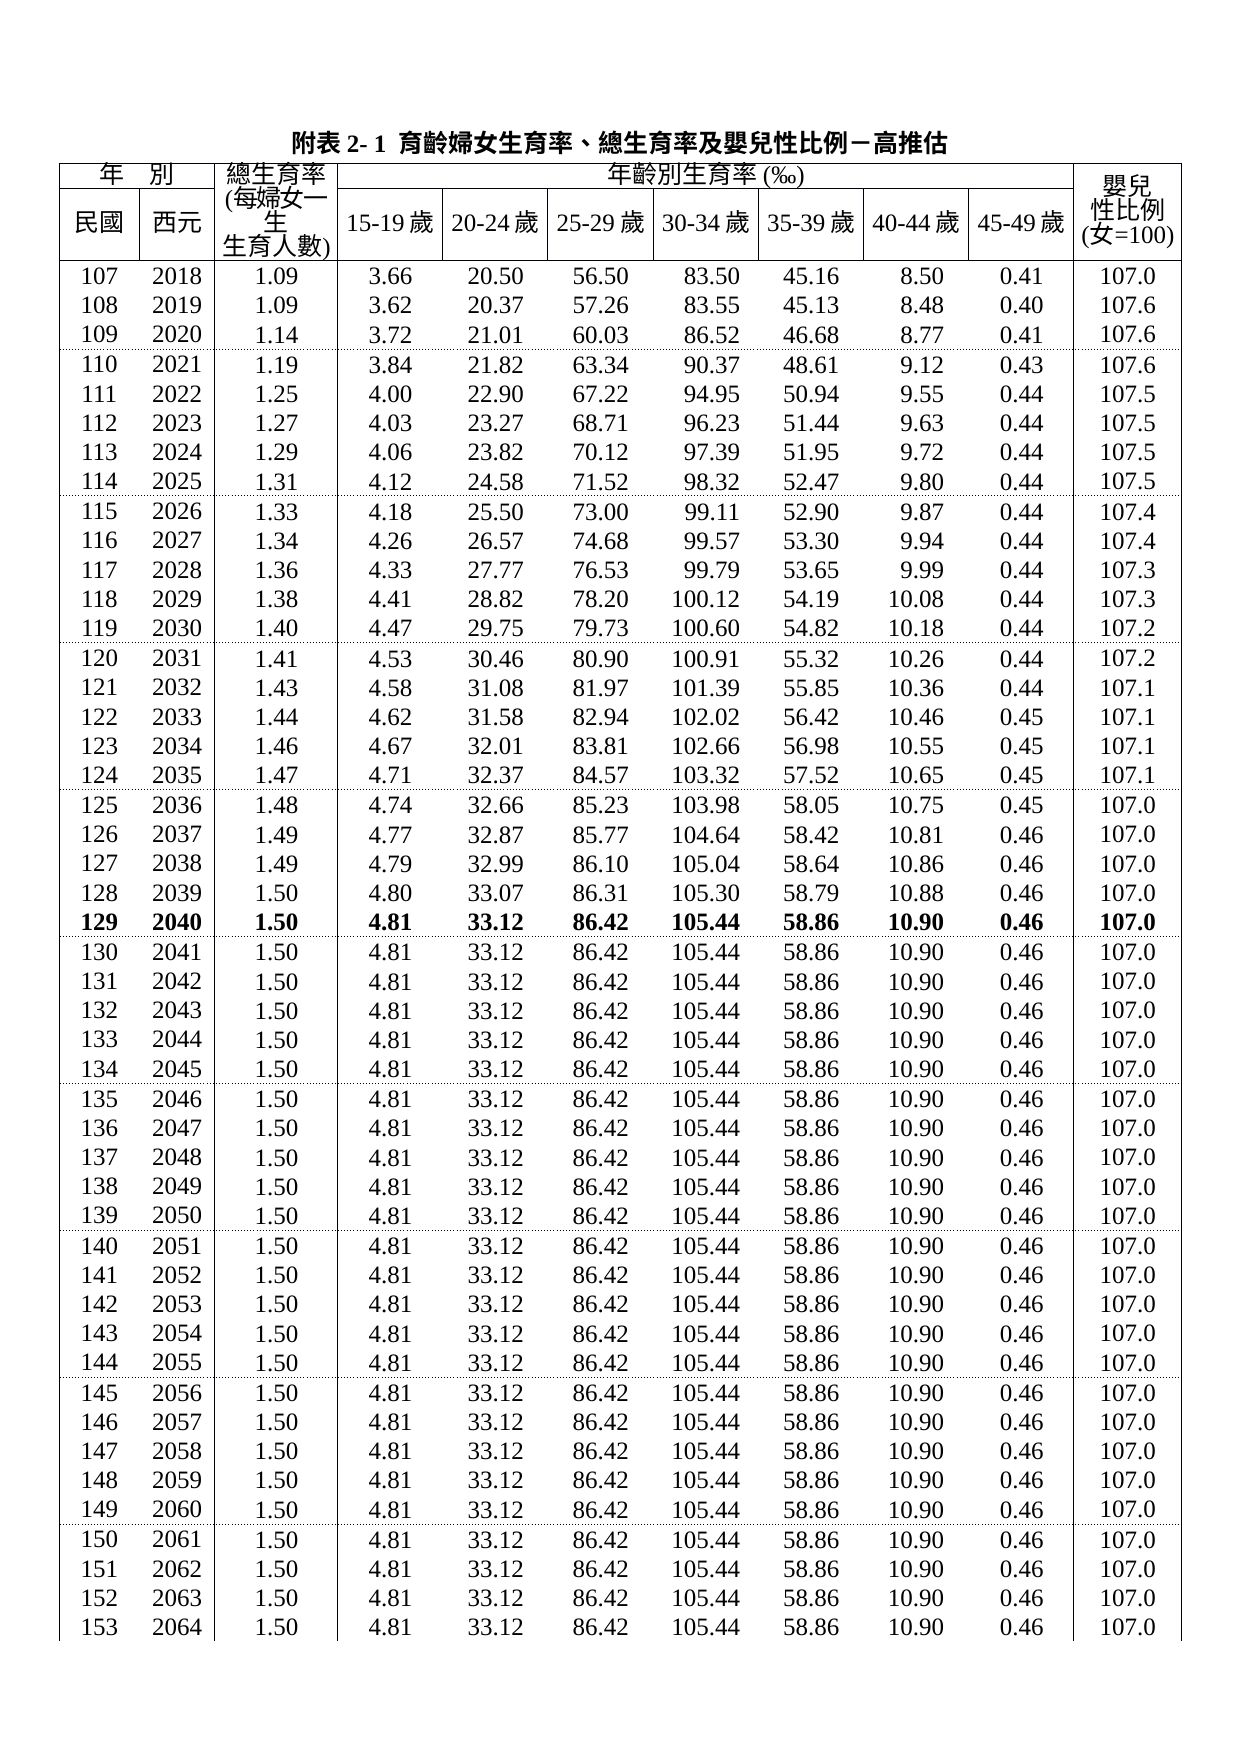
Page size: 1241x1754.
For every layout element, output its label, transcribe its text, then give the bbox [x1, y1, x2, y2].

table_cell 10.90 [864, 1348, 969, 1377]
table_cell 4.81 [338, 1377, 443, 1407]
table_cell 86.31 [548, 878, 653, 907]
table_cell 10.90 [864, 907, 969, 936]
table_cell 20.50 [443, 261, 548, 290]
table_cell 86.42 [548, 1260, 653, 1289]
table_cell 103.32 [653, 760, 758, 789]
table_cell 2048 [139, 1142, 214, 1171]
table_cell 107.0 [1074, 1260, 1181, 1289]
table_cell 2047 [139, 1113, 214, 1142]
table_cell 107.0 [1074, 1436, 1181, 1465]
table_cell 4.77 [338, 819, 443, 848]
table_cell 1.34 [215, 526, 337, 555]
table_cell 105.44 [653, 936, 758, 966]
table_cell 107.4 [1074, 526, 1181, 555]
table_cell 9.55 [864, 379, 969, 408]
table_cell 97.39 [653, 437, 758, 466]
table_cell 105.44 [653, 1083, 758, 1113]
table_cell 0.46 [969, 1054, 1073, 1083]
table_cell 2050 [139, 1201, 214, 1230]
table_cell 113 [60, 437, 139, 466]
table_cell 3.84 [338, 349, 443, 379]
table_cell 71.52 [548, 466, 653, 495]
table_cell 96.23 [653, 408, 758, 437]
table_cell 4.18 [338, 495, 443, 526]
table_cell 107.2 [1074, 642, 1181, 672]
table_cell 133 [60, 1025, 139, 1054]
table_cell 4.41 [338, 584, 443, 613]
table_cell 3.62 [338, 290, 443, 319]
table_cell 4.81 [338, 1171, 443, 1201]
table_cell 114 [60, 466, 139, 495]
table_cell 2020 [139, 319, 214, 348]
table_cell 4.81 [338, 1083, 443, 1113]
table_cell 56.42 [758, 702, 863, 731]
table_cell 1.50 [215, 936, 337, 966]
table_cell 4.74 [338, 789, 443, 819]
table_cell 107.0 [1074, 1524, 1181, 1554]
table_cell 86.42 [548, 1377, 653, 1407]
table_cell 33.12 [443, 907, 548, 936]
table_cell 107.0 [1074, 966, 1181, 995]
table_cell 民國 [60, 189, 139, 260]
table_cell 10.90 [864, 1113, 969, 1142]
table_cell 24.58 [443, 466, 548, 495]
table_cell 68.71 [548, 408, 653, 437]
table_cell 10.81 [864, 819, 969, 848]
table_cell 136 [60, 1113, 139, 1142]
table_cell 105.44 [653, 1230, 758, 1260]
table_cell 10.90 [864, 1289, 969, 1318]
table_cell 8.48 [864, 290, 969, 319]
table_cell 105.44 [653, 1260, 758, 1289]
table_cell 10.65 [864, 760, 969, 789]
table_cell 0.46 [969, 936, 1073, 966]
table_cell 107.0 [1074, 1083, 1181, 1113]
table_cell 107.0 [1074, 1171, 1181, 1201]
table_cell 0.46 [969, 1289, 1073, 1318]
table_cell 2021 [139, 349, 214, 379]
table_cell 4.81 [338, 1494, 443, 1523]
table_cell 2061 [139, 1524, 214, 1554]
table_cell 4.12 [338, 466, 443, 495]
table_cell 0.44 [969, 555, 1073, 584]
table_cell 102.66 [653, 731, 758, 760]
table_cell 2040 [139, 907, 214, 936]
table_cell 58.86 [758, 1465, 863, 1494]
table_cell 150 [60, 1524, 139, 1554]
table_cell 22.90 [443, 379, 548, 408]
table_cell 58.86 [758, 1260, 863, 1289]
table_cell 101.39 [653, 673, 758, 702]
table_cell 2032 [139, 673, 214, 702]
table_cell 121 [60, 673, 139, 702]
table_cell 79.73 [548, 613, 653, 642]
table_cell 100.60 [653, 613, 758, 642]
table_cell 86.42 [548, 966, 653, 995]
table_cell 4.81 [338, 966, 443, 995]
table_cell 107.1 [1074, 702, 1181, 731]
table_cell 4.81 [338, 1260, 443, 1289]
table_cell 0.46 [969, 1583, 1073, 1612]
table_cell 109 [60, 319, 139, 348]
table_cell 10.36 [864, 673, 969, 702]
table_cell 58.86 [758, 1289, 863, 1318]
table_cell 86.42 [548, 1083, 653, 1113]
table_cell 23.27 [443, 408, 548, 437]
table_cell 4.81 [338, 995, 443, 1024]
table_cell 10.90 [864, 1260, 969, 1289]
table_cell 0.44 [969, 613, 1073, 642]
table_cell 135 [60, 1083, 139, 1113]
table_cell 119 [60, 613, 139, 642]
table_cell 10.55 [864, 731, 969, 760]
table_cell 1.49 [215, 849, 337, 878]
table_cell 67.22 [548, 379, 653, 408]
table_cell 1.50 [215, 1494, 337, 1523]
table_cell 78.20 [548, 584, 653, 613]
table_cell 0.46 [969, 849, 1073, 878]
table_cell 58.86 [758, 1113, 863, 1142]
table_cell 55.32 [758, 642, 863, 672]
table_cell 58.86 [758, 1054, 863, 1083]
table_cell 107.0 [1074, 936, 1181, 966]
table_cell 1.50 [215, 1289, 337, 1318]
table_cell 46.68 [758, 319, 863, 348]
table_cell 33.12 [443, 1260, 548, 1289]
table_cell 147 [60, 1436, 139, 1465]
table_cell 105.44 [653, 1201, 758, 1230]
table_cell 2037 [139, 819, 214, 848]
table_cell 107.0 [1074, 1348, 1181, 1377]
table_cell 33.12 [443, 1289, 548, 1318]
table_cell 1.41 [215, 642, 337, 672]
table_cell 107.5 [1074, 379, 1181, 408]
table_cell 107.0 [1074, 1142, 1181, 1171]
table_cell 74.68 [548, 526, 653, 555]
table_cell 9.94 [864, 526, 969, 555]
table_cell 105.44 [653, 1407, 758, 1436]
table_cell 107.0 [1074, 261, 1181, 290]
table_cell 0.45 [969, 789, 1073, 819]
table_cell 1.50 [215, 1377, 337, 1407]
table_cell 86.42 [548, 1348, 653, 1377]
table_cell 4.81 [338, 936, 443, 966]
table_cell 2045 [139, 1054, 214, 1083]
table_cell 122 [60, 702, 139, 731]
table_cell 10.90 [864, 1583, 969, 1612]
table_cell 1.50 [215, 1054, 337, 1083]
table_cell 1.50 [215, 1407, 337, 1436]
table_cell 63.34 [548, 349, 653, 379]
table_cell 1.09 [215, 290, 337, 319]
table_header 總生育率 (每婦女一生 生育人數) [215, 164, 337, 260]
table_cell 58.86 [758, 1494, 863, 1523]
table_cell 107.0 [1074, 819, 1181, 848]
table_cell 2058 [139, 1436, 214, 1465]
table_cell 10.90 [864, 936, 969, 966]
table_cell 99.79 [653, 555, 758, 584]
table_cell 98.32 [653, 466, 758, 495]
table_cell 2052 [139, 1260, 214, 1289]
table_cell 33.07 [443, 878, 548, 907]
table_cell 33.12 [443, 1407, 548, 1436]
table_cell 10.86 [864, 849, 969, 878]
table_cell 33.12 [443, 1494, 548, 1523]
table_cell 4.81 [338, 1348, 443, 1377]
table_cell 0.44 [969, 526, 1073, 555]
table_cell 125 [60, 789, 139, 819]
table_cell 86.42 [548, 1230, 653, 1260]
table_cell 4.81 [338, 907, 443, 936]
table_cell 128 [60, 878, 139, 907]
table_cell 2043 [139, 995, 214, 1024]
table_cell 4.00 [338, 379, 443, 408]
table_cell 58.86 [758, 1171, 863, 1201]
table_cell 33.12 [443, 1377, 548, 1407]
table_cell 0.46 [969, 1465, 1073, 1494]
table_cell 52.47 [758, 466, 863, 495]
table_cell 2031 [139, 642, 214, 672]
table_cell 105.44 [653, 1113, 758, 1142]
table_cell 1.50 [215, 1171, 337, 1201]
table_cell 107.0 [1074, 1612, 1181, 1641]
table_cell 58.86 [758, 1348, 863, 1377]
table_cell 0.44 [969, 642, 1073, 672]
table_cell 4.03 [338, 408, 443, 437]
table_cell 58.86 [758, 1436, 863, 1465]
table_cell 73.00 [548, 495, 653, 526]
table_cell 105.44 [653, 1348, 758, 1377]
table_cell 8.50 [864, 261, 969, 290]
table_cell 86.42 [548, 1113, 653, 1142]
table_cell 86.10 [548, 849, 653, 878]
table_cell 2056 [139, 1377, 214, 1407]
table_cell 1.50 [215, 1260, 337, 1289]
table_cell 146 [60, 1407, 139, 1436]
table_cell 105.44 [653, 966, 758, 995]
table_cell 112 [60, 408, 139, 437]
table_cell 103.98 [653, 789, 758, 819]
table_cell 9.80 [864, 466, 969, 495]
table_cell 1.09 [215, 261, 337, 290]
table_cell 116 [60, 526, 139, 555]
table_cell 58.86 [758, 1407, 863, 1436]
table_cell 2063 [139, 1583, 214, 1612]
table_cell 23.82 [443, 437, 548, 466]
table_cell 123 [60, 731, 139, 760]
table_cell 105.44 [653, 1318, 758, 1347]
table_cell 94.95 [653, 379, 758, 408]
table_cell 32.37 [443, 760, 548, 789]
table_cell 1.50 [215, 878, 337, 907]
table_cell 25.50 [443, 495, 548, 526]
table_cell 48.61 [758, 349, 863, 379]
table_cell 0.46 [969, 819, 1073, 848]
table_cell 27.77 [443, 555, 548, 584]
table_cell 107.5 [1074, 437, 1181, 466]
table_cell 2018 [139, 261, 214, 290]
table_cell 1.50 [215, 1201, 337, 1230]
table_cell 10.46 [864, 702, 969, 731]
table_cell 4.62 [338, 702, 443, 731]
table_header 年齡別生育率 (‰) [338, 164, 1073, 188]
table_cell 2030 [139, 613, 214, 642]
table_cell 105.44 [653, 1554, 758, 1583]
table_cell 86.42 [548, 1054, 653, 1083]
table_cell 76.53 [548, 555, 653, 584]
table_cell 1.48 [215, 789, 337, 819]
table_cell 144 [60, 1348, 139, 1377]
table_cell 28.82 [443, 584, 548, 613]
table_header 年 別 [60, 164, 214, 188]
table_cell 29.75 [443, 613, 548, 642]
table_cell 2023 [139, 408, 214, 437]
table_cell 131 [60, 966, 139, 995]
table_cell 140 [60, 1230, 139, 1260]
table_cell 107.0 [1074, 1289, 1181, 1318]
table_cell 33.12 [443, 995, 548, 1024]
table_cell 105.44 [653, 1436, 758, 1465]
table_cell 107.0 [1074, 878, 1181, 907]
table_cell 58.86 [758, 1612, 863, 1641]
table_cell 1.38 [215, 584, 337, 613]
table_cell 西元 [140, 189, 214, 260]
table_cell 1.50 [215, 966, 337, 995]
table_cell 2046 [139, 1083, 214, 1113]
table_cell 4.81 [338, 1612, 443, 1641]
table_cell 83.81 [548, 731, 653, 760]
table_cell 10.90 [864, 1436, 969, 1465]
table_cell 58.86 [758, 1083, 863, 1113]
table_cell 110 [60, 349, 139, 379]
table_cell 130 [60, 936, 139, 966]
table_cell 99.11 [653, 495, 758, 526]
table_cell 105.44 [653, 907, 758, 936]
table_cell 1.31 [215, 466, 337, 495]
table_cell 2039 [139, 878, 214, 907]
table_cell 45-49歲 [969, 189, 1073, 260]
table_cell 1.47 [215, 760, 337, 789]
table_cell 107.5 [1074, 408, 1181, 437]
table_cell 132 [60, 995, 139, 1024]
table_cell 2057 [139, 1407, 214, 1436]
table_cell 32.01 [443, 731, 548, 760]
table_cell 0.46 [969, 1201, 1073, 1230]
table_cell 148 [60, 1465, 139, 1494]
table_cell 104.64 [653, 819, 758, 848]
table_cell 82.94 [548, 702, 653, 731]
table_cell 50.94 [758, 379, 863, 408]
table_cell 4.81 [338, 1201, 443, 1230]
table_cell 107.0 [1074, 995, 1181, 1024]
table_cell 107.0 [1074, 1465, 1181, 1494]
table_cell 137 [60, 1142, 139, 1171]
table_cell 33.12 [443, 966, 548, 995]
table_cell 1.14 [215, 319, 337, 348]
table_cell 1.44 [215, 702, 337, 731]
table_cell 2060 [139, 1494, 214, 1523]
table_cell 33.12 [443, 936, 548, 966]
table_header 嬰兒 性比例 (女=100) [1074, 164, 1181, 260]
table_cell 26.57 [443, 526, 548, 555]
table_cell 118 [60, 584, 139, 613]
table_cell 107.3 [1074, 584, 1181, 613]
table_cell 86.42 [548, 1318, 653, 1347]
table_cell 86.42 [548, 1407, 653, 1436]
table_cell 107.0 [1074, 1494, 1181, 1523]
table_cell 105.44 [653, 995, 758, 1024]
table_cell 139 [60, 1201, 139, 1230]
table_cell 33.12 [443, 1201, 548, 1230]
table_cell 107.0 [1074, 1113, 1181, 1142]
table_cell 33.12 [443, 1524, 548, 1554]
table_cell 86.42 [548, 1554, 653, 1583]
table_cell 0.46 [969, 1113, 1073, 1142]
table_cell 33.12 [443, 1583, 548, 1612]
table_cell 107.6 [1074, 349, 1181, 379]
table_cell 1.50 [215, 1113, 337, 1142]
table_cell 31.58 [443, 702, 548, 731]
table_cell 1.50 [215, 1554, 337, 1583]
table_cell 30.46 [443, 642, 548, 672]
table_cell 80.90 [548, 642, 653, 672]
table_cell 33.12 [443, 1436, 548, 1465]
table_cell 0.46 [969, 1025, 1073, 1054]
table_cell 9.12 [864, 349, 969, 379]
table_cell 86.42 [548, 1142, 653, 1171]
table_cell 4.71 [338, 760, 443, 789]
table_cell 138 [60, 1171, 139, 1201]
table_cell 4.06 [338, 437, 443, 466]
table_cell 2053 [139, 1289, 214, 1318]
table_cell 86.42 [548, 1436, 653, 1465]
table_cell 45.16 [758, 261, 863, 290]
table_cell 2019 [139, 290, 214, 319]
table_cell 1.46 [215, 731, 337, 760]
table_cell 10.90 [864, 1554, 969, 1583]
table_cell 58.86 [758, 1583, 863, 1612]
table_cell 33.12 [443, 1348, 548, 1377]
table_cell 4.81 [338, 1054, 443, 1083]
table_cell 10.90 [864, 1407, 969, 1436]
table_cell 9.63 [864, 408, 969, 437]
table_cell 81.97 [548, 673, 653, 702]
table_cell 10.90 [864, 1230, 969, 1260]
table_cell 10.88 [864, 878, 969, 907]
table_cell 21.01 [443, 319, 548, 348]
table_cell 86.42 [548, 995, 653, 1024]
table_cell 58.86 [758, 966, 863, 995]
table_cell 2022 [139, 379, 214, 408]
table_cell 0.41 [969, 319, 1073, 348]
table_cell 1.50 [215, 1318, 337, 1347]
table_cell 1.50 [215, 907, 337, 936]
table_cell 54.82 [758, 613, 863, 642]
table_cell 31.08 [443, 673, 548, 702]
table_cell 111 [60, 379, 139, 408]
table_cell 58.86 [758, 1377, 863, 1407]
table_cell 33.12 [443, 1465, 548, 1494]
table_cell 20.37 [443, 290, 548, 319]
table_cell 2038 [139, 849, 214, 878]
table_cell 105.44 [653, 1524, 758, 1554]
table_cell 0.46 [969, 907, 1073, 936]
table_cell 2049 [139, 1171, 214, 1201]
table_cell 86.42 [548, 1025, 653, 1054]
table_cell 32.66 [443, 789, 548, 819]
table_cell 30-34歲 [654, 189, 758, 260]
table_cell 1.50 [215, 1583, 337, 1612]
table_cell 58.86 [758, 936, 863, 966]
table_cell 10.90 [864, 1083, 969, 1113]
table_cell 0.46 [969, 1377, 1073, 1407]
table_cell 9.99 [864, 555, 969, 584]
table_cell 4.79 [338, 849, 443, 878]
table_cell 3.66 [338, 261, 443, 290]
table_cell 2055 [139, 1348, 214, 1377]
table_cell 107.1 [1074, 731, 1181, 760]
table_cell 0.46 [969, 1142, 1073, 1171]
table_cell 107.0 [1074, 1230, 1181, 1260]
table_cell 107.0 [1074, 1054, 1181, 1083]
table_cell 58.86 [758, 1230, 863, 1260]
table_cell 33.12 [443, 1612, 548, 1641]
table_cell 143 [60, 1318, 139, 1347]
table_cell 0.46 [969, 1612, 1073, 1641]
table_cell 84.57 [548, 760, 653, 789]
table_cell 107.0 [1074, 1554, 1181, 1583]
table_cell 58.86 [758, 1524, 863, 1554]
table_cell 53.30 [758, 526, 863, 555]
table_cell 100.12 [653, 584, 758, 613]
table_cell 0.44 [969, 495, 1073, 526]
table_cell 152 [60, 1583, 139, 1612]
table_cell 1.50 [215, 1142, 337, 1171]
table_cell 2044 [139, 1025, 214, 1054]
table_cell 1.50 [215, 995, 337, 1024]
table_cell 99.57 [653, 526, 758, 555]
table_cell 10.90 [864, 1201, 969, 1230]
table_cell 45.13 [758, 290, 863, 319]
table_cell 0.41 [969, 261, 1073, 290]
table_cell 3.72 [338, 319, 443, 348]
table_cell 107.0 [1074, 1201, 1181, 1230]
table_cell 1.50 [215, 1230, 337, 1260]
table_cell 58.05 [758, 789, 863, 819]
table_cell 85.23 [548, 789, 653, 819]
table_cell 4.53 [338, 642, 443, 672]
table_cell 90.37 [653, 349, 758, 379]
table_cell 0.40 [969, 290, 1073, 319]
table_cell 105.44 [653, 1054, 758, 1083]
table_cell 58.86 [758, 1142, 863, 1171]
table_cell 124 [60, 760, 139, 789]
table_cell 0.46 [969, 878, 1073, 907]
table_cell 0.46 [969, 995, 1073, 1024]
table_cell 0.46 [969, 966, 1073, 995]
table_cell 105.44 [653, 1612, 758, 1641]
table_cell 2054 [139, 1318, 214, 1347]
table_cell 0.46 [969, 1318, 1073, 1347]
table_cell 10.08 [864, 584, 969, 613]
table_cell 10.90 [864, 1465, 969, 1494]
table_cell 0.44 [969, 584, 1073, 613]
table_cell 33.12 [443, 1113, 548, 1142]
table_cell 1.27 [215, 408, 337, 437]
table_cell 58.86 [758, 1554, 863, 1583]
table_cell 107.4 [1074, 495, 1181, 526]
table_cell 107.0 [1074, 1377, 1181, 1407]
table_cell 9.87 [864, 495, 969, 526]
table_cell 9.72 [864, 437, 969, 466]
table_cell 105.44 [653, 1377, 758, 1407]
table_cell 0.44 [969, 466, 1073, 495]
table_cell 15-19歲 [338, 189, 442, 260]
table_cell 51.95 [758, 437, 863, 466]
table_cell 1.43 [215, 673, 337, 702]
table_cell 60.03 [548, 319, 653, 348]
table_cell 4.33 [338, 555, 443, 584]
table_cell 33.12 [443, 1054, 548, 1083]
table_cell 1.50 [215, 1436, 337, 1465]
table_cell 58.86 [758, 1318, 863, 1347]
table_cell 1.33 [215, 495, 337, 526]
table_cell 20-24歲 [443, 189, 547, 260]
table_cell 2025 [139, 466, 214, 495]
table_cell 2051 [139, 1230, 214, 1260]
table_cell 58.86 [758, 995, 863, 1024]
table_cell 107.6 [1074, 290, 1181, 319]
table_cell 134 [60, 1054, 139, 1083]
table_cell 1.50 [215, 1025, 337, 1054]
table_cell 10.90 [864, 1171, 969, 1201]
table_cell 86.42 [548, 1289, 653, 1318]
table_cell 107.1 [1074, 760, 1181, 789]
table_cell 86.42 [548, 1583, 653, 1612]
table_cell 4.81 [338, 1230, 443, 1260]
table_cell 10.18 [864, 613, 969, 642]
table_cell 129 [60, 907, 139, 936]
table_cell 86.42 [548, 907, 653, 936]
table_cell 120 [60, 642, 139, 672]
table_cell 0.44 [969, 673, 1073, 702]
table_cell 58.86 [758, 907, 863, 936]
table_cell 33.12 [443, 1171, 548, 1201]
table_cell 2059 [139, 1465, 214, 1494]
table_cell 86.42 [548, 936, 653, 966]
table_cell 1.19 [215, 349, 337, 379]
table_cell 53.65 [758, 555, 863, 584]
table_cell 86.42 [548, 1465, 653, 1494]
table_cell 10.90 [864, 1494, 969, 1523]
table_cell 0.45 [969, 760, 1073, 789]
table_cell 1.25 [215, 379, 337, 408]
table_cell 33.12 [443, 1318, 548, 1347]
table_cell 33.12 [443, 1142, 548, 1171]
table_cell 32.99 [443, 849, 548, 878]
table_cell 4.26 [338, 526, 443, 555]
table_cell 0.46 [969, 1554, 1073, 1583]
table_cell 56.98 [758, 731, 863, 760]
table_cell 33.12 [443, 1083, 548, 1113]
table_cell 86.52 [653, 319, 758, 348]
table_cell 4.81 [338, 1289, 443, 1318]
table_cell 0.46 [969, 1494, 1073, 1523]
table_cell 25-29歲 [548, 189, 653, 260]
table_cell 107.0 [1074, 1318, 1181, 1347]
table_cell 107.0 [1074, 1583, 1181, 1612]
table_cell 1.50 [215, 1348, 337, 1377]
table_cell 58.42 [758, 819, 863, 848]
table_cell 4.81 [338, 1583, 443, 1612]
table_cell 0.46 [969, 1348, 1073, 1377]
table_cell 33.12 [443, 1554, 548, 1583]
table_cell 4.81 [338, 1554, 443, 1583]
table_cell 2035 [139, 760, 214, 789]
table_cell 105.04 [653, 849, 758, 878]
table_cell 115 [60, 495, 139, 526]
table_cell 10.90 [864, 1054, 969, 1083]
table_cell 100.91 [653, 642, 758, 672]
table_cell 10.90 [864, 966, 969, 995]
table_cell 83.50 [653, 261, 758, 290]
table_cell 10.26 [864, 642, 969, 672]
table_cell 86.42 [548, 1494, 653, 1523]
table_cell 2024 [139, 437, 214, 466]
table_cell 0.44 [969, 379, 1073, 408]
table_cell 58.86 [758, 1201, 863, 1230]
table_cell 0.46 [969, 1407, 1073, 1436]
table_cell 4.81 [338, 1025, 443, 1054]
table_cell 33.12 [443, 1025, 548, 1054]
table_cell 0.45 [969, 731, 1073, 760]
table_cell 4.81 [338, 1524, 443, 1554]
table_cell 105.44 [653, 1465, 758, 1494]
table_cell 2036 [139, 789, 214, 819]
table_cell 10.90 [864, 1318, 969, 1347]
table_cell 2027 [139, 526, 214, 555]
table_cell 4.67 [338, 731, 443, 760]
table_cell 142 [60, 1289, 139, 1318]
table_cell 4.81 [338, 1113, 443, 1142]
table_cell 107.6 [1074, 319, 1181, 348]
table_cell 0.46 [969, 1436, 1073, 1465]
table_cell 1.40 [215, 613, 337, 642]
table_cell 58.86 [758, 1025, 863, 1054]
table_cell 40-44歲 [864, 189, 968, 260]
table_cell 0.46 [969, 1260, 1073, 1289]
table_cell 2026 [139, 495, 214, 526]
table_cell 105.44 [653, 1171, 758, 1201]
table_cell 85.77 [548, 819, 653, 848]
table_cell 35-39歲 [759, 189, 863, 260]
table_cell 105.44 [653, 1494, 758, 1523]
table_cell 1.50 [215, 1083, 337, 1113]
table_cell 127 [60, 849, 139, 878]
table_cell 4.47 [338, 613, 443, 642]
table_cell 8.77 [864, 319, 969, 348]
table_cell 107.3 [1074, 555, 1181, 584]
table_cell 141 [60, 1260, 139, 1289]
table_cell 2033 [139, 702, 214, 731]
table_cell 86.42 [548, 1171, 653, 1201]
table_cell 10.90 [864, 1025, 969, 1054]
table_cell 2042 [139, 966, 214, 995]
table_cell 107 [60, 261, 139, 290]
table_cell 107.0 [1074, 1407, 1181, 1436]
table_cell 1.49 [215, 819, 337, 848]
table_cell 52.90 [758, 495, 863, 526]
table_cell 4.80 [338, 878, 443, 907]
table_cell 149 [60, 1494, 139, 1523]
table_cell 117 [60, 555, 139, 584]
table_cell 105.44 [653, 1142, 758, 1171]
table_cell 107.1 [1074, 673, 1181, 702]
table_cell 0.45 [969, 702, 1073, 731]
table_cell 56.50 [548, 261, 653, 290]
table_cell 2062 [139, 1554, 214, 1583]
table_cell 10.90 [864, 1142, 969, 1171]
table_cell 55.85 [758, 673, 863, 702]
table_cell 1.50 [215, 1465, 337, 1494]
table_cell 107.2 [1074, 613, 1181, 642]
table_cell 0.46 [969, 1230, 1073, 1260]
table_cell 108 [60, 290, 139, 319]
table_cell 105.30 [653, 878, 758, 907]
table_cell 10.75 [864, 789, 969, 819]
table_cell 86.42 [548, 1201, 653, 1230]
table_cell 2041 [139, 936, 214, 966]
table_cell 58.64 [758, 849, 863, 878]
table_cell 4.81 [338, 1436, 443, 1465]
table_cell 1.50 [215, 1524, 337, 1554]
table_cell 10.90 [864, 1377, 969, 1407]
table_cell 0.46 [969, 1171, 1073, 1201]
table_cell 10.90 [864, 995, 969, 1024]
table_cell 1.50 [215, 1612, 337, 1641]
table_cell 0.43 [969, 349, 1073, 379]
table_cell 107.0 [1074, 849, 1181, 878]
table_cell 107.0 [1074, 1025, 1181, 1054]
table_cell 2028 [139, 555, 214, 584]
table_cell 32.87 [443, 819, 548, 848]
table_cell 153 [60, 1612, 139, 1641]
table_cell 4.81 [338, 1318, 443, 1347]
table_cell 57.52 [758, 760, 863, 789]
table_cell 10.90 [864, 1524, 969, 1554]
table_cell 0.46 [969, 1524, 1073, 1554]
table_cell 4.81 [338, 1142, 443, 1171]
table_cell 57.26 [548, 290, 653, 319]
table_cell 4.58 [338, 673, 443, 702]
table_cell 51.44 [758, 408, 863, 437]
table_cell 33.12 [443, 1230, 548, 1260]
table_cell 107.5 [1074, 466, 1181, 495]
table_cell 86.42 [548, 1524, 653, 1554]
table_cell 1.36 [215, 555, 337, 584]
table_cell 105.44 [653, 1025, 758, 1054]
table_cell 83.55 [653, 290, 758, 319]
table_cell 0.44 [969, 408, 1073, 437]
table_cell 105.44 [653, 1583, 758, 1612]
table_cell 2034 [139, 731, 214, 760]
table_cell 105.44 [653, 1289, 758, 1318]
table_cell 145 [60, 1377, 139, 1407]
table_cell 21.82 [443, 349, 548, 379]
table_cell 2029 [139, 584, 214, 613]
text 附表2- 1 育齡婦女生育率、總生育率及嬰兒性比例－高推估 [59, 123, 1181, 159]
table_cell 126 [60, 819, 139, 848]
table_cell 86.42 [548, 1612, 653, 1641]
table_cell 151 [60, 1554, 139, 1583]
table_cell 107.0 [1074, 907, 1181, 936]
table_cell 107.0 [1074, 789, 1181, 819]
table_cell 1.29 [215, 437, 337, 466]
table_cell 54.19 [758, 584, 863, 613]
table_cell 102.02 [653, 702, 758, 731]
table_cell 0.44 [969, 437, 1073, 466]
table_cell 4.81 [338, 1465, 443, 1494]
table_cell 10.90 [864, 1612, 969, 1641]
table_cell 2064 [139, 1612, 214, 1641]
table_cell 70.12 [548, 437, 653, 466]
table_cell 0.46 [969, 1083, 1073, 1113]
table_cell 4.81 [338, 1407, 443, 1436]
table_cell 58.79 [758, 878, 863, 907]
